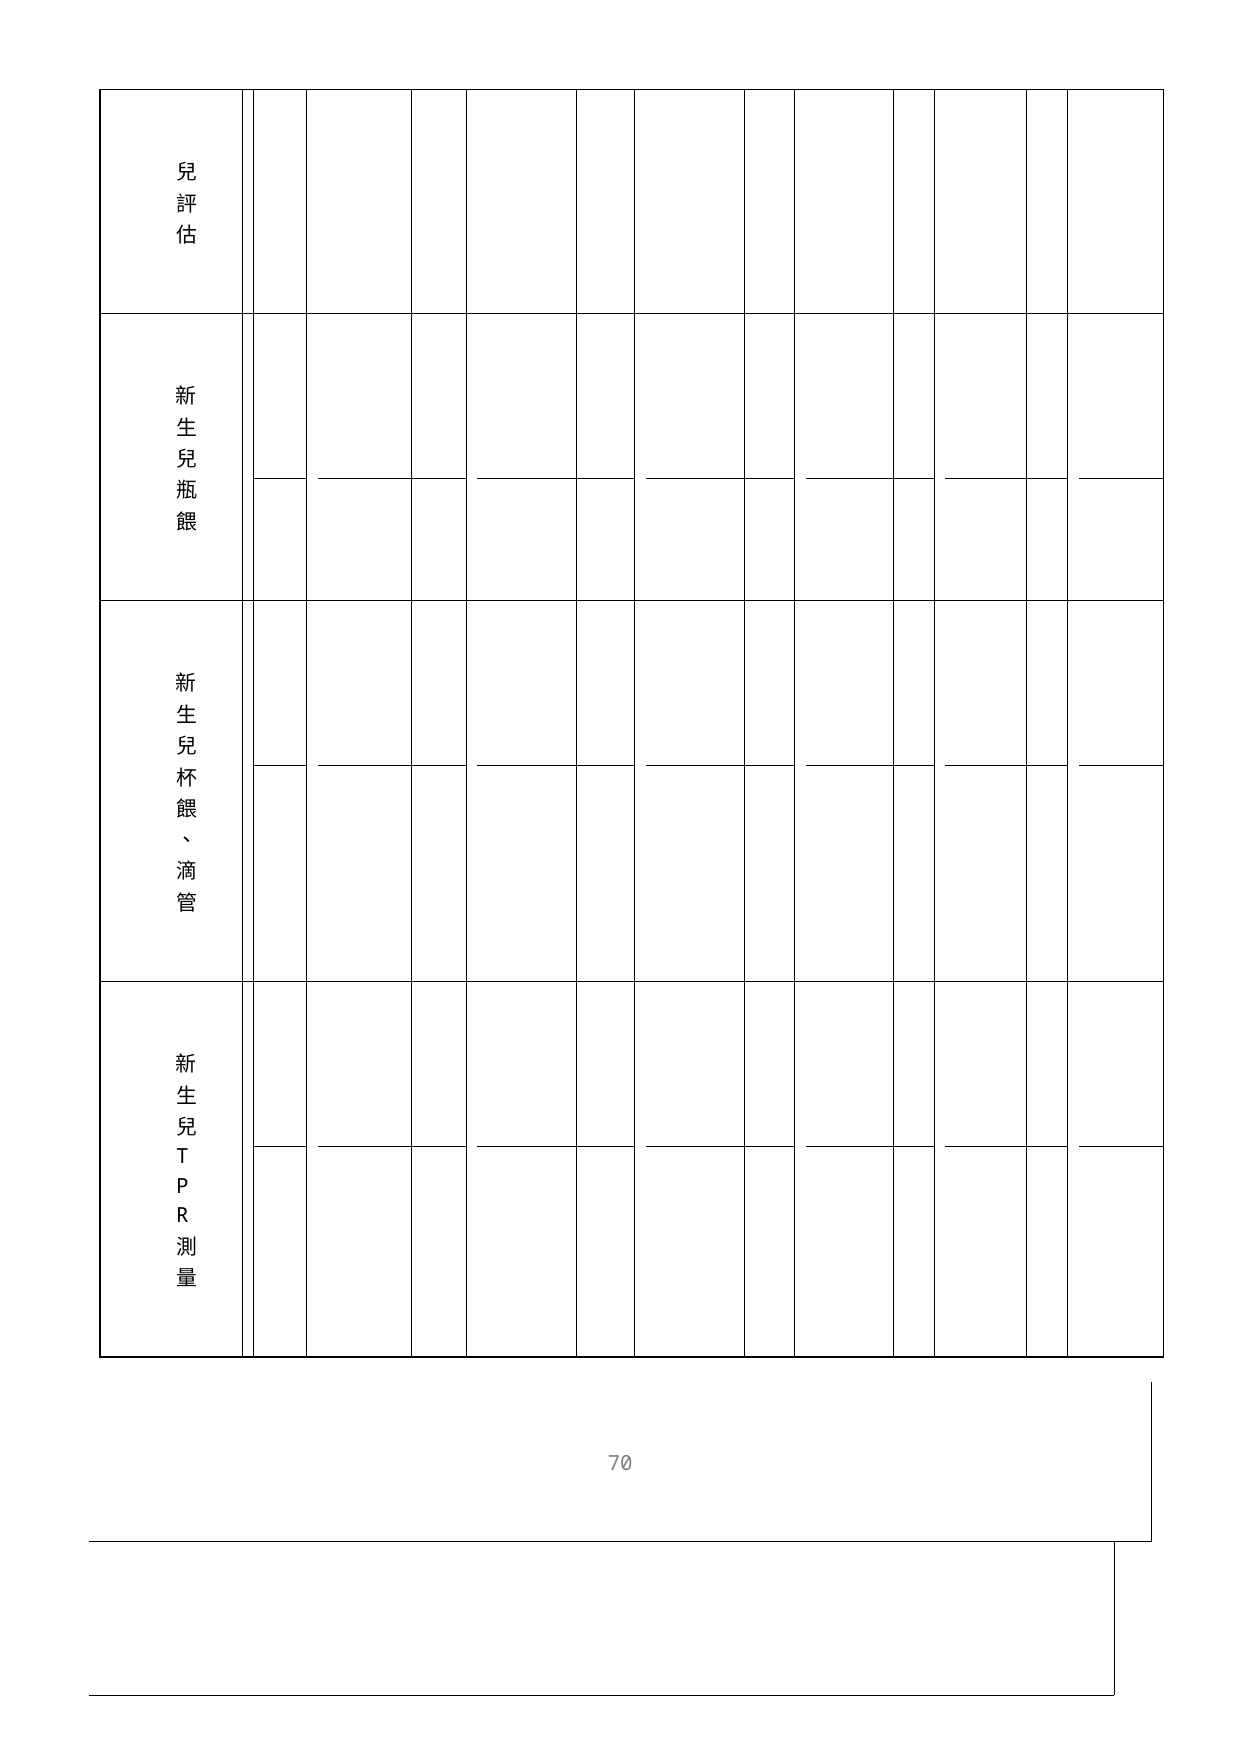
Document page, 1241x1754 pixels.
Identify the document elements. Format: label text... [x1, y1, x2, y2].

table_cell 新生兒杯餵、滴管 [101, 601, 242, 981]
table_cell [412, 314, 466, 478]
table_cell [745, 982, 794, 1146]
table_cell [1027, 90, 1067, 313]
table_cell [467, 982, 576, 1356]
table_cell [935, 601, 1026, 981]
table_cell [745, 1147, 794, 1356]
table_cell [254, 766, 306, 981]
table_cell [745, 479, 794, 600]
table_cell [795, 982, 893, 1356]
table_cell [243, 601, 253, 981]
table_cell [307, 90, 411, 313]
table_cell [894, 766, 934, 981]
table_cell [577, 601, 634, 765]
table_cell [412, 90, 466, 313]
table_cell [577, 982, 634, 1146]
table_cell [577, 479, 634, 600]
table_cell [1068, 90, 1163, 313]
table_cell [412, 479, 466, 600]
table_cell [1068, 982, 1163, 1356]
table_cell [1027, 601, 1067, 765]
table_cell [577, 766, 634, 981]
table_cell [635, 314, 744, 600]
table_cell [745, 766, 794, 981]
table_cell 新生兒瓶餵 [101, 314, 242, 600]
table_cell [412, 982, 466, 1146]
table_cell [635, 90, 744, 313]
table_cell [254, 90, 306, 313]
table_cell [577, 90, 634, 313]
table_cell [795, 90, 893, 313]
table_cell [307, 314, 411, 600]
table_cell [894, 314, 934, 478]
table_cell [307, 982, 411, 1356]
table_cell [1027, 1147, 1067, 1356]
table_cell [1027, 479, 1067, 600]
table_cell [577, 1147, 634, 1356]
table_cell [935, 314, 1026, 600]
table_cell [243, 90, 253, 313]
table_cell [254, 1147, 306, 1356]
table_cell [1027, 766, 1067, 981]
table_cell [1068, 601, 1163, 981]
table_cell [307, 601, 411, 981]
table_cell [467, 90, 576, 313]
table_cell [635, 601, 744, 981]
table_cell [894, 601, 934, 765]
table_cell [635, 982, 744, 1356]
table_cell [745, 601, 794, 765]
table_cell [412, 766, 466, 981]
table_cell [412, 601, 466, 765]
table_cell [577, 314, 634, 478]
table_cell [894, 90, 934, 313]
table_cell [745, 90, 794, 313]
table_cell [935, 982, 1026, 1356]
table_cell [935, 90, 1026, 313]
table_cell [894, 479, 934, 600]
table_cell [243, 314, 253, 600]
table_cell [412, 1147, 466, 1356]
table_cell [795, 314, 893, 600]
table_cell [1027, 314, 1067, 478]
table_cell [795, 601, 893, 981]
table_cell [467, 314, 576, 600]
table_cell 新生兒TPR測量 [101, 982, 242, 1356]
table_cell [243, 982, 253, 1356]
table_cell [745, 314, 794, 478]
table_cell [894, 982, 934, 1146]
table_cell [254, 479, 306, 600]
table_cell [467, 601, 576, 981]
table_cell [1027, 982, 1067, 1146]
table_cell [254, 314, 306, 478]
table_cell [254, 982, 306, 1146]
table_cell [254, 601, 306, 765]
table_cell [894, 1147, 934, 1356]
table_cell [1068, 314, 1163, 600]
table_cell 兒評估 [101, 90, 242, 313]
